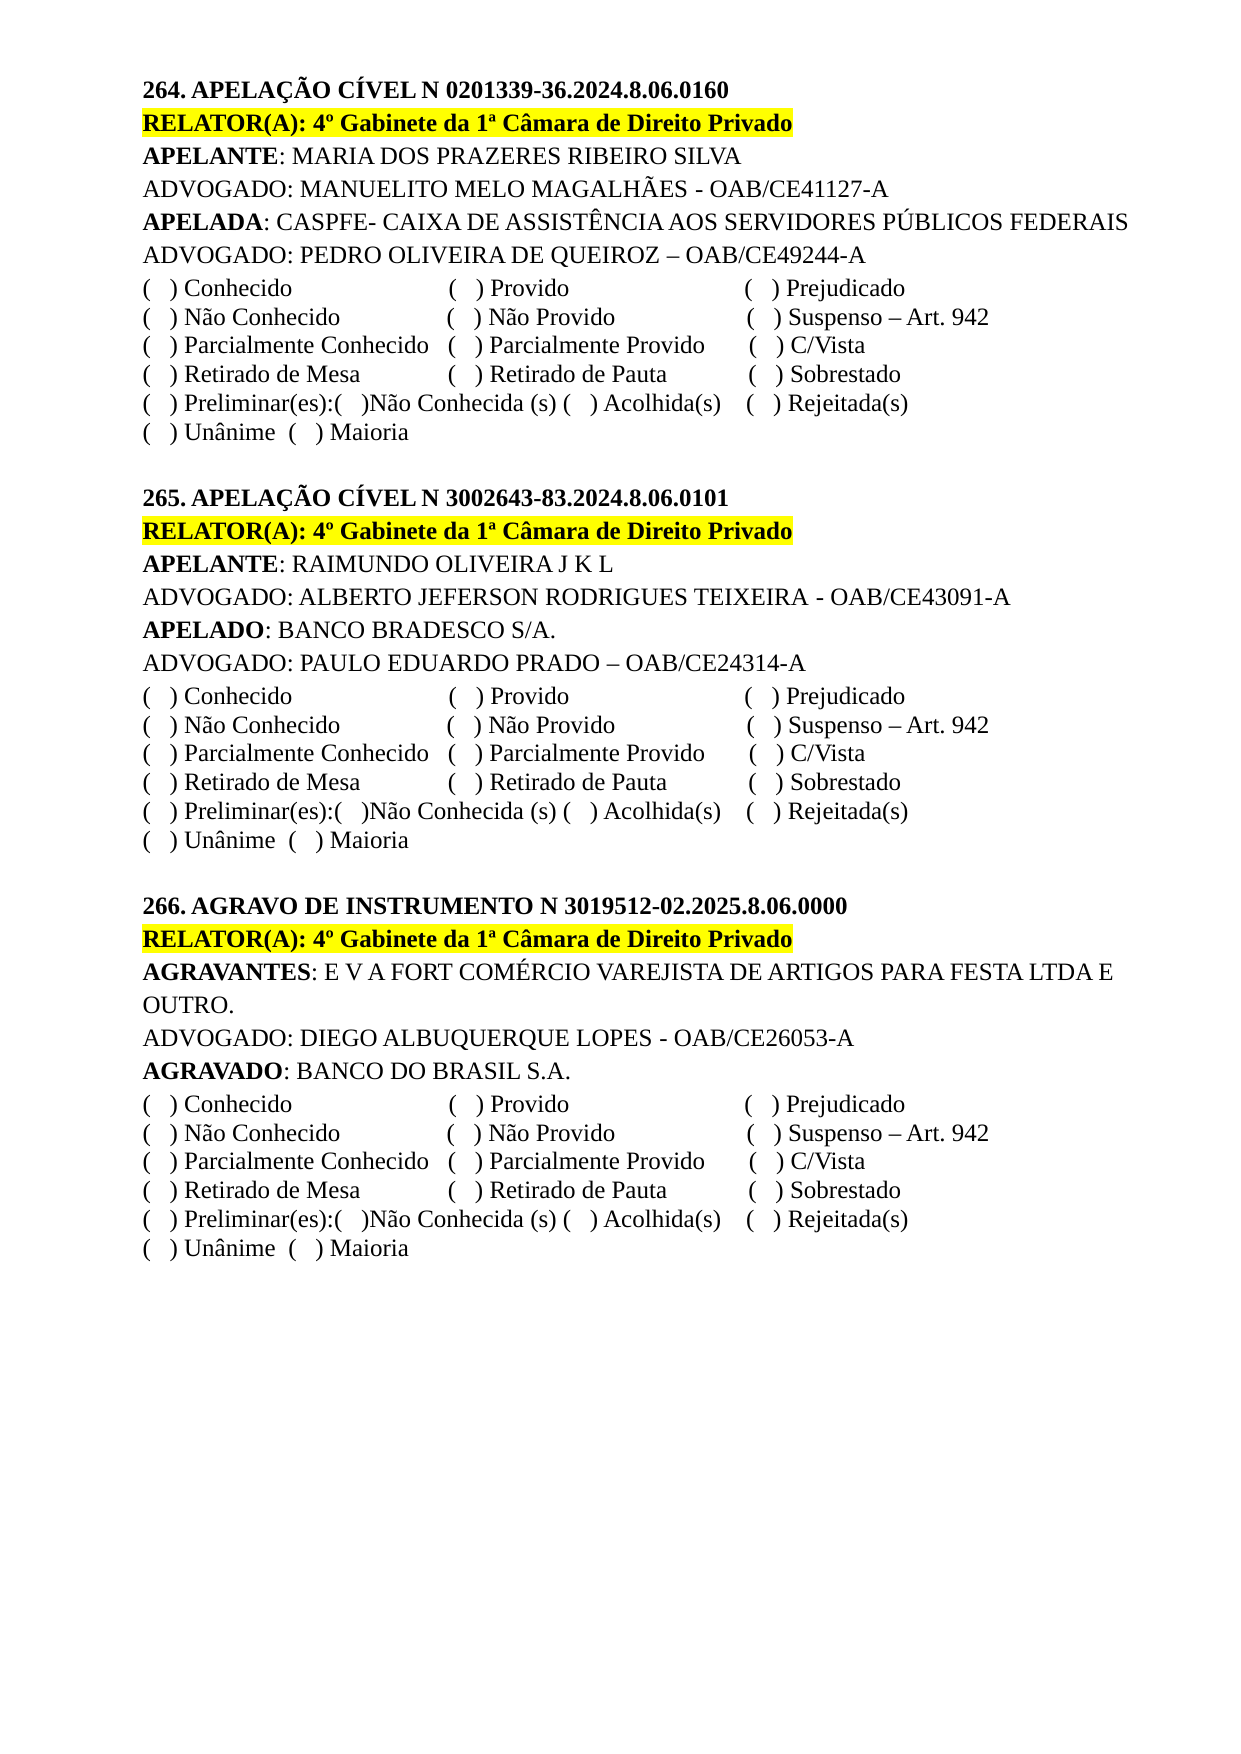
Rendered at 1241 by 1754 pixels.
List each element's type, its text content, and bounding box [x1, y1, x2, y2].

text ( ) Unânime ( ) Maioria [142, 1233, 1141, 1327]
text ( ) Parcialmente Conhecido ( ) Parcialmente Provido ( ) C/Vista [142, 331, 1158, 359]
text ( ) Preliminar(es):( )Não Conhecida (s) ( ) Acolhida(s) ( ) Rejeitada(s) [142, 796, 1158, 825]
text ( ) Parcialmente Conhecido ( ) Parcialmente Provido ( ) C/Vista [142, 738, 1158, 767]
text ( ) Retirado de Mesa ( ) Retirado de Pauta ( ) Sobrestado [142, 767, 1158, 796]
text ( ) Unânime ( ) Maioria [142, 417, 1141, 446]
text ( ) Não Conhecido ( ) Não Provido ( ) Suspenso – Art. 942 [142, 302, 1158, 331]
text ( ) Conhecido ( ) Provido ( ) Prejudicado [142, 681, 1141, 710]
text ( ) Conhecido ( ) Provido ( ) Prejudicado [142, 273, 1141, 302]
text ( ) Unânime ( ) Maioria 266. AGRAVO DE INSTRUMENTO N 3019512-02.2025.8.06.0000 RELATOR(A): 4º Gabinete da 1ª Câmara de Direito Privado AGRAVANTES: E V A FORT COMÉRCIO VAREJISTA DE ARTIGOS PARA FESTA LTDA E OUTRO. ADVOGADO: DIEGO ALBUQUERQUE LOPES - OAB/CE26053-A AGRAVADO: BANCO DO BRASIL S.A. [142, 825, 1141, 1085]
text ( ) Não Conhecido ( ) Não Provido ( ) Suspenso – Art. 942 [142, 1118, 1158, 1146]
text ( ) Retirado de Mesa ( ) Retirado de Pauta ( ) Sobrestado [142, 1175, 1158, 1204]
text 264. APELAÇÃO CÍVEL N 0201339-36.2024.8.06.0160 RELATOR(A): 4º Gabinete da 1ª Câmara de Direito Privado APELANTE: MARIA DOS PRAZERES RIBEIRO SILVA ADVOGADO: MANUELITO MELO MAGALHÃES - OAB/CE41127-A APELADA: CASPFE- CAIXA DE ASSISTÊNCIA AOS SERVIDORES PÚBLICOS FEDERAIS ADVOGADO: PEDRO OLIVEIRA DE QUEIROZ – OAB/CE49244-A [142, 75, 1141, 269]
text ( ) Parcialmente Conhecido ( ) Parcialmente Provido ( ) C/Vista [142, 1146, 1158, 1175]
text ( ) Preliminar(es):( )Não Conhecida (s) ( ) Acolhida(s) ( ) Rejeitada(s) [142, 1204, 1158, 1233]
text ( ) Conhecido ( ) Provido ( ) Prejudicado [142, 1089, 1141, 1118]
text ( ) Não Conhecido ( ) Não Provido ( ) Suspenso – Art. 942 [142, 710, 1158, 738]
text 265. APELAÇÃO CÍVEL N 3002643-83.2024.8.06.0101 RELATOR(A): 4º Gabinete da 1ª Câmara de Direito Privado APELANTE: RAIMUNDO OLIVEIRA J K L ADVOGADO: ALBERTO JEFERSON RODRIGUES TEIXEIRA - OAB/CE43091-A APELADO: BANCO BRADESCO S/A. ADVOGADO: PAULO EDUARDO PRADO – OAB/CE24314-A [142, 450, 1141, 677]
text ( ) Retirado de Mesa ( ) Retirado de Pauta ( ) Sobrestado [142, 359, 1158, 388]
text ( ) Preliminar(es):( )Não Conhecida (s) ( ) Acolhida(s) ( ) Rejeitada(s) [142, 388, 1158, 417]
